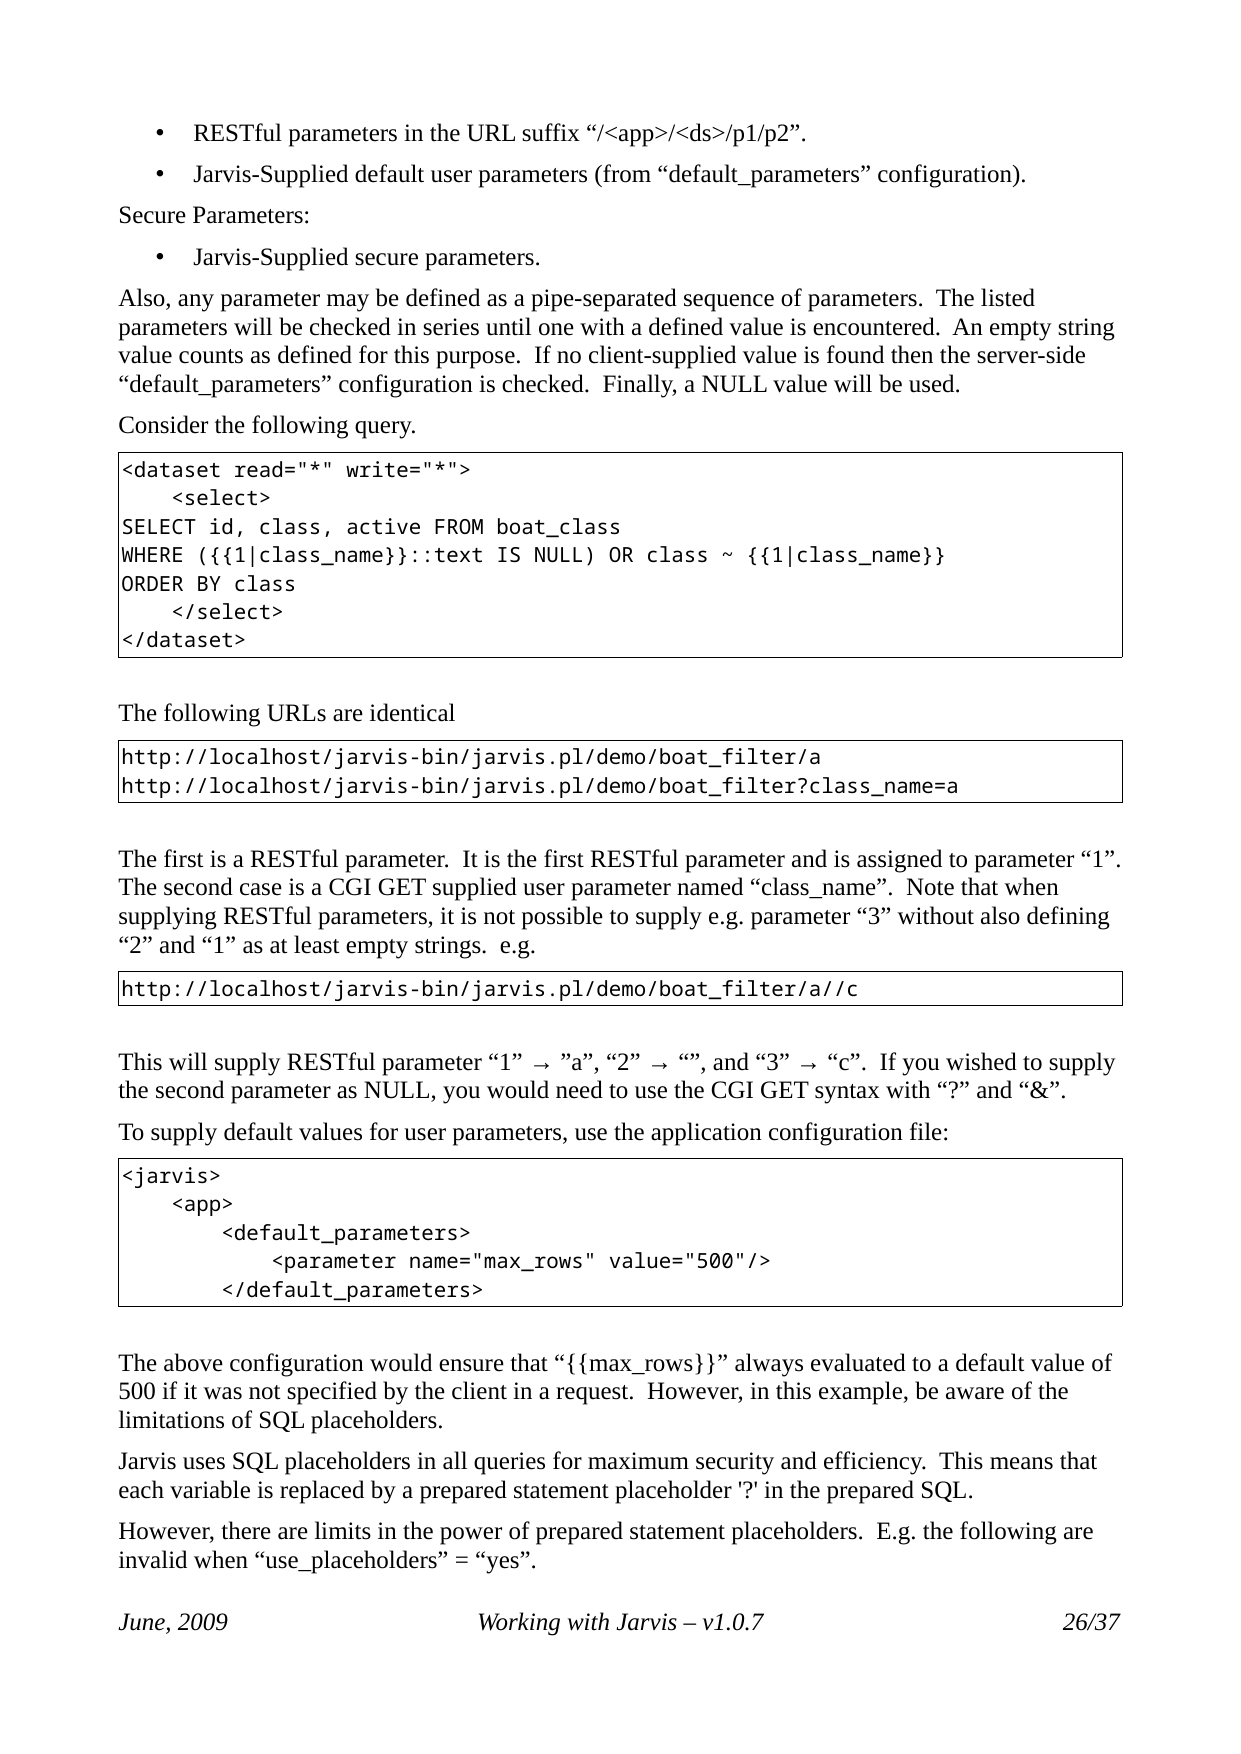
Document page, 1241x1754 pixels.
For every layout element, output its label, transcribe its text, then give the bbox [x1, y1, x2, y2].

text SELECT id, class, active FROM boat_class [119, 509, 1122, 537]
text <jarvis> [119, 1159, 1122, 1187]
text Jarvis uses SQL placeholders in all queries for maximum security and efficiency. This means that each variable is replaced by a prepared statement placeholder '?' in the prepared SQL. [118, 1446, 1122, 1504]
text </select> [119, 594, 1122, 622]
text <select> [119, 480, 1122, 509]
text Also, any parameter may be defined as a pipe-separated sequence of parameters. The listed parameters will be checked in series until one with a defined value is encountered. An empty string value counts as defined for this purpose. If no client-supplied value is found then the server-side “default_parameters” configuration is checked. Finally, a NULL value will be used. [118, 283, 1122, 398]
text </default_parameters> [119, 1272, 1122, 1306]
text ORDER BY class [119, 566, 1122, 594]
text </dataset> [119, 622, 1122, 657]
text Consider the following query. [118, 411, 1122, 439]
text To supply default values for user parameters, use the application configuration file: [118, 1117, 1122, 1146]
text The following URLs are identical [118, 698, 1122, 727]
text Secure Parameters: [118, 201, 1122, 229]
list Jarvis-Supplied secure parameters. [156, 242, 1122, 271]
text <default_parameters> [119, 1215, 1122, 1243]
text http://localhost/jarvis-bin/jarvis.pl/demo/boat_filter/a//c [119, 972, 1122, 1005]
text <parameter name="max_rows" value="500"/> [119, 1243, 1122, 1272]
text http://localhost/jarvis-bin/jarvis.pl/demo/boat_filter?class_name=a [119, 768, 1122, 802]
list Jarvis-Supplied default user parameters (from “default_parameters” configuration). [156, 159, 1122, 188]
text <app> [119, 1187, 1122, 1215]
list RESTful parameters in the URL suffix “/<app>/<ds>/p1/p2”. [156, 118, 1122, 147]
text http://localhost/jarvis-bin/jarvis.pl/demo/boat_filter/a [119, 741, 1122, 768]
text However, there are limits in the power of prepared statement placeholders. E.g. the following are invalid when “use_placeholders” = “yes”. [118, 1516, 1122, 1574]
text The first is a RESTful parameter. It is the first RESTful parameter and is assigned to parameter “1”. The second case is a CGI GET supplied user parameter named “class_name”. Note that when supplying RESTful parameters, it is not possible to supply e.g. parameter “3” without also defining “2” and “1” as at least empty strings. e.g. [118, 844, 1122, 959]
text The above configuration would ensure that “{{max_rows}}” always evaluated to a default value of 500 if it was not specified by the client in a request. However, in this example, be aware of the limitations of SQL placeholders. [118, 1348, 1122, 1434]
text WHERE ({{1|class_name}}::text IS NULL) OR class ~ {{1|class_name}} [119, 537, 1122, 566]
text <dataset read="*" write="*"> [119, 453, 1122, 480]
text This will supply RESTful parameter “1” → ”a”, “2” → “”, and “3” → “c”. If you wished to supply the second parameter as NULL, you would need to use the CGI GET syntax with “?” and “&”. [118, 1047, 1122, 1104]
